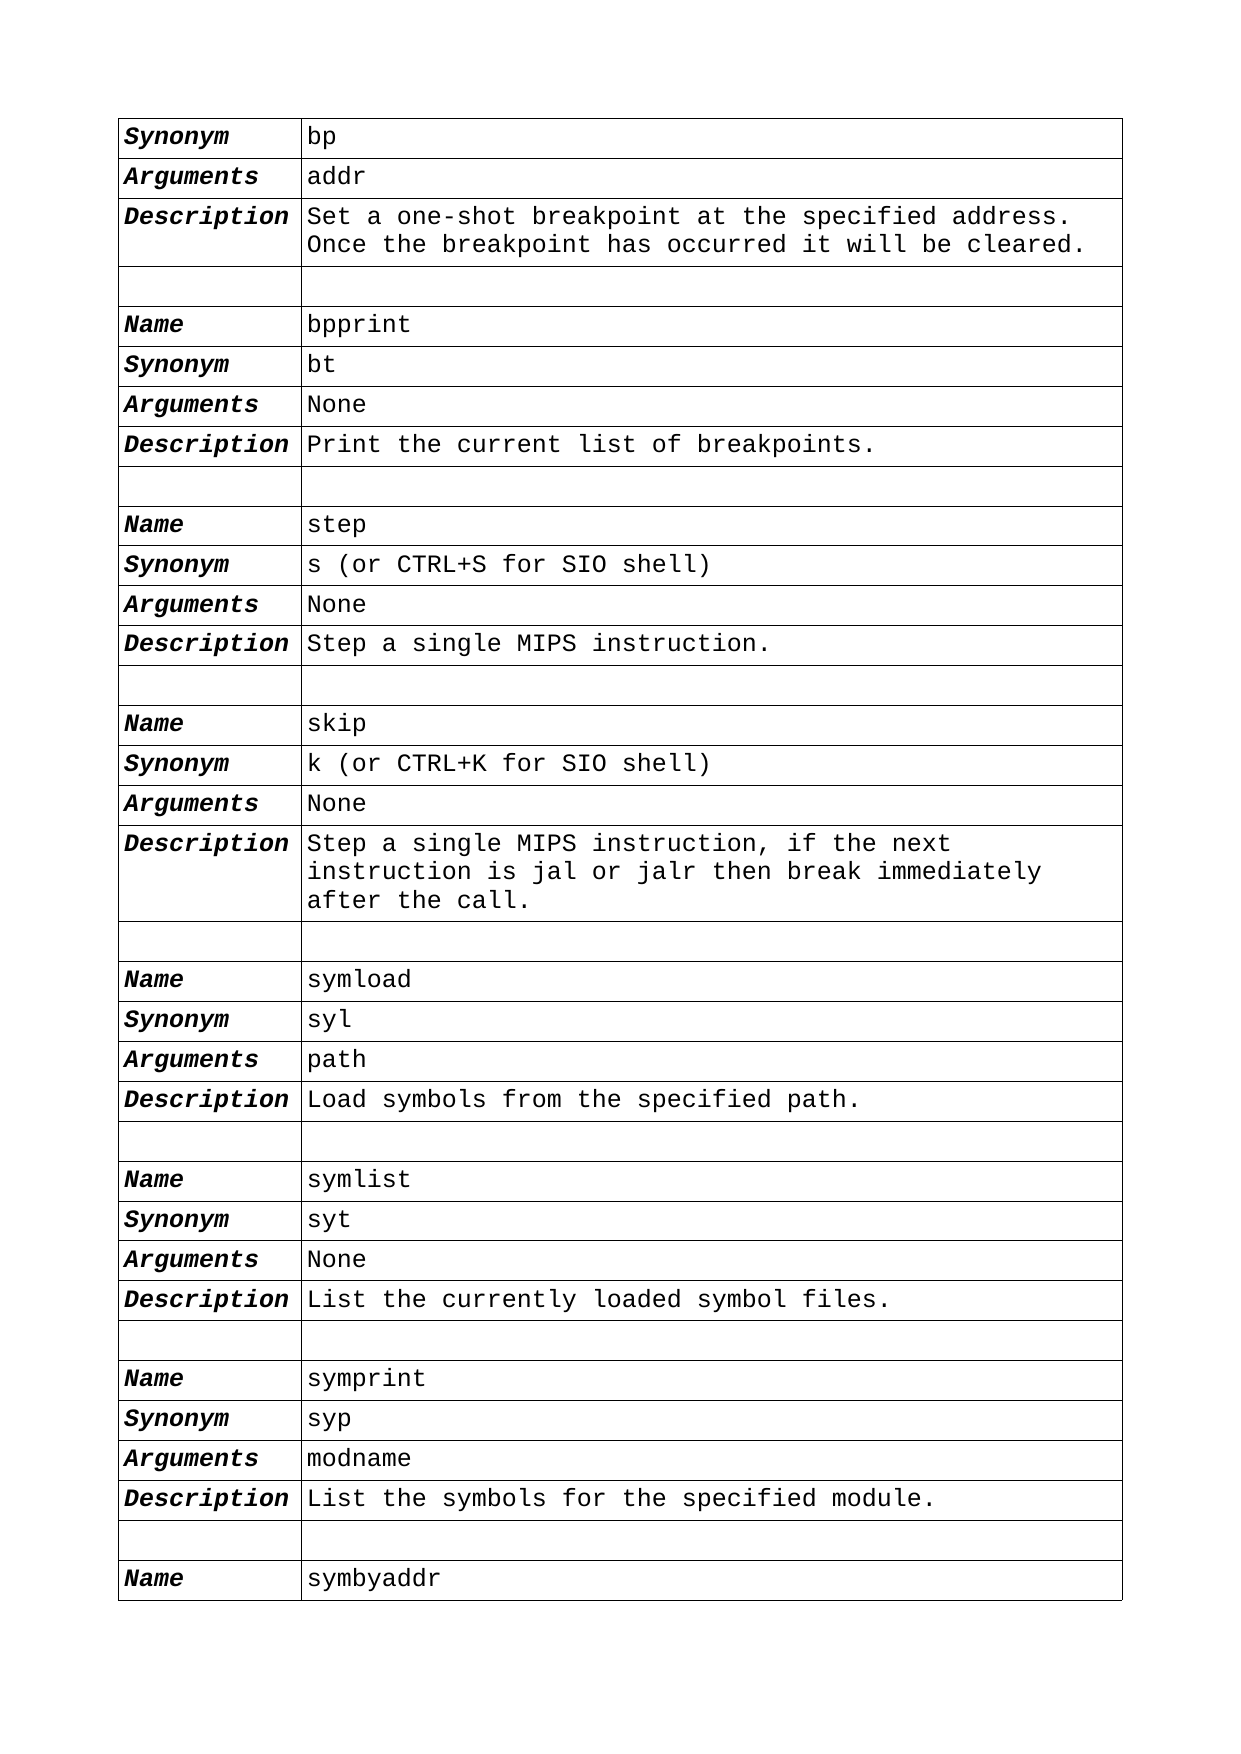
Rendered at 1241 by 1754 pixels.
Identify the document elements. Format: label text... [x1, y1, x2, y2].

table_cell modname [302, 1441, 1122, 1480]
table_cell Set a one-shot breakpoint at the specified address. Once the breakpoint has occurred it will be cleared. [302, 199, 1122, 266]
table_cell None [302, 786, 1122, 825]
table_cell bp [302, 119, 1122, 158]
table_cell Synonym [119, 119, 301, 158]
table_cell s (or CTRL+S for SIO shell) [302, 546, 1122, 585]
table_cell Step a single MIPS instruction. [302, 626, 1122, 665]
table_cell Arguments [119, 387, 301, 426]
table_cell Description [119, 1281, 301, 1320]
table_cell [119, 666, 301, 705]
table_cell [119, 1122, 301, 1161]
table_cell Arguments [119, 159, 301, 198]
table_cell bt [302, 347, 1122, 386]
table_cell [302, 922, 1122, 961]
table_cell [119, 1521, 301, 1559]
table_cell Print the current list of breakpoints. [302, 427, 1122, 466]
table_cell Name [119, 1561, 301, 1599]
table_cell bpprint [302, 307, 1122, 346]
table_cell [302, 467, 1122, 506]
table_cell Synonym [119, 746, 301, 785]
table_cell None [302, 387, 1122, 426]
table_cell syt [302, 1202, 1122, 1240]
table_cell Name [119, 307, 301, 346]
table_cell Synonym [119, 1002, 301, 1041]
table_cell path [302, 1042, 1122, 1081]
table_cell Load symbols from the specified path. [302, 1082, 1122, 1121]
table_cell symbyaddr [302, 1561, 1122, 1599]
table_cell [119, 467, 301, 506]
table_cell Synonym [119, 1202, 301, 1240]
table_cell [302, 1122, 1122, 1161]
table_cell step [302, 507, 1122, 545]
table_cell Name [119, 1162, 301, 1201]
table_cell Step a single MIPS instruction, if the next instruction is jal or jalr then break immediately after the call. [302, 826, 1122, 921]
table_cell None [302, 586, 1122, 625]
table_cell Name [119, 962, 301, 1001]
table_cell Description [119, 826, 301, 921]
table_cell k (or CTRL+K for SIO shell) [302, 746, 1122, 785]
table_cell symload [302, 962, 1122, 1001]
table_cell Synonym [119, 1401, 301, 1440]
table_cell Description [119, 199, 301, 266]
table_cell Description [119, 626, 301, 665]
table_cell [302, 1521, 1122, 1559]
table_cell symprint [302, 1361, 1122, 1400]
table_cell Description [119, 1481, 301, 1520]
table_cell [119, 922, 301, 961]
table_cell Arguments [119, 1441, 301, 1480]
table_cell addr [302, 159, 1122, 198]
table_cell List the symbols for the specified module. [302, 1481, 1122, 1520]
table_cell Arguments [119, 1241, 301, 1280]
table_cell [119, 1321, 301, 1360]
table_cell Synonym [119, 347, 301, 386]
table_cell [302, 666, 1122, 705]
table_cell None [302, 1241, 1122, 1280]
table_cell Description [119, 1082, 301, 1121]
table_cell Arguments [119, 586, 301, 625]
table_cell Synonym [119, 546, 301, 585]
table_cell syl [302, 1002, 1122, 1041]
table_cell Name [119, 1361, 301, 1400]
table_cell Arguments [119, 786, 301, 825]
table_cell skip [302, 706, 1122, 745]
table_cell Name [119, 706, 301, 745]
table_cell symlist [302, 1162, 1122, 1201]
table_cell Arguments [119, 1042, 301, 1081]
table_cell syp [302, 1401, 1122, 1440]
table_cell Name [119, 507, 301, 545]
table_cell [302, 1321, 1122, 1360]
table_cell Description [119, 427, 301, 466]
table_cell [302, 267, 1122, 306]
table_cell List the currently loaded symbol files. [302, 1281, 1122, 1320]
table_cell [119, 267, 301, 306]
